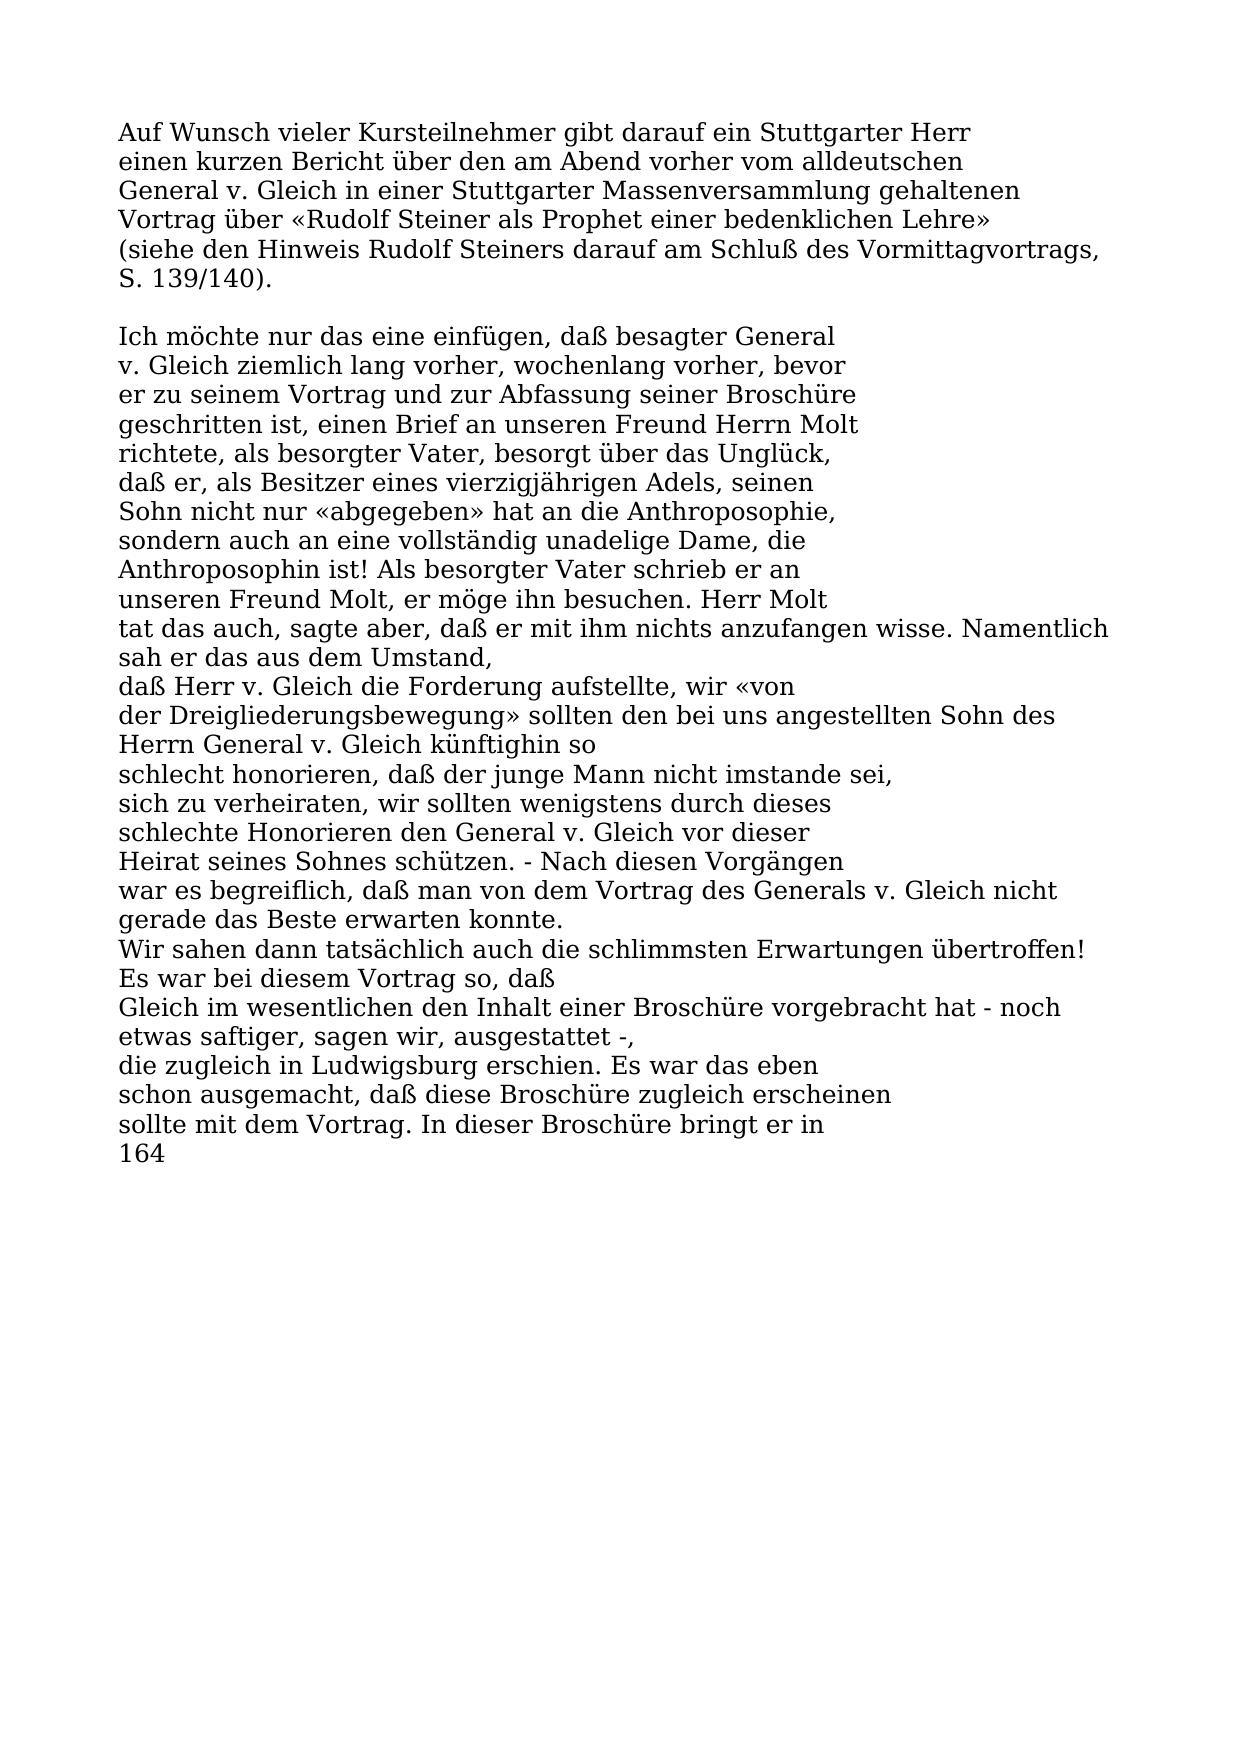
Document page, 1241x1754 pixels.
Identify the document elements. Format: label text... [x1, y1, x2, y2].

text geschritten ist, einen Brief an unseren Freund Herrn Molt [118, 410, 1122, 439]
text er zu seinem Vortrag und zur Abfassung seiner Broschüre [118, 381, 1122, 410]
text der Dreigliederungsbewegung» sollten den bei uns angestellten Sohn des Herrn General v. Gleich künftighin so [118, 701, 1122, 760]
text Ich möchte nur das eine einfügen, daß besagter General [118, 322, 1122, 351]
text Auf Wunsch vieler Kursteilnehmer gibt darauf ein Stuttgarter Herr [118, 118, 1122, 147]
text 164 [118, 1139, 1122, 1168]
text schlechte Honorieren den General v. Gleich vor dieser [118, 818, 1122, 847]
text v. Gleich ziemlich lang vorher, wochenlang vorher, bevor [118, 351, 1122, 381]
text die zugleich in Ludwigsburg erschien. Es war das eben [118, 1051, 1122, 1081]
text richtete, als besorgter Vater, besorgt über das Unglück, [118, 439, 1122, 468]
text war es begreiflich, daß man von dem Vortrag des Generals v. Gleich nicht gerade das Beste erwarten konnte. [118, 876, 1122, 935]
text Heirat seines Sohnes schützen. - Nach diesen Vorgängen [118, 847, 1122, 876]
text einen kurzen Bericht über den am Abend vorher vom alldeutschen [118, 147, 1122, 176]
text Sohn nicht nur «abgegeben» hat an die Anthroposophie, [118, 497, 1122, 526]
text Vortrag über «Rudolf Steiner als Prophet einer bedenklichen Lehre» [118, 206, 1122, 235]
text schlecht honorieren, daß der junge Mann nicht imstande sei, [118, 760, 1122, 789]
text tat das auch, sagte aber, daß er mit ihm nichts anzufangen wisse. Namentlich sah er das aus dem Umstand, [118, 614, 1122, 672]
text General v. Gleich in einer Stuttgarter Massenversammlung gehaltenen [118, 176, 1122, 206]
text schon ausgemacht, daß diese Broschüre zugleich erscheinen [118, 1081, 1122, 1110]
text sondern auch an eine vollständig unadelige Dame, die [118, 526, 1122, 556]
text sich zu verheiraten, wir sollten wenigstens durch dieses [118, 789, 1122, 818]
text daß Herr v. Gleich die Forderung aufstellte, wir «von [118, 672, 1122, 701]
text sollte mit dem Vortrag. In dieser Broschüre bringt er in [118, 1110, 1122, 1139]
text Anthroposophin ist! Als besorgter Vater schrieb er an [118, 556, 1122, 585]
text Gleich im wesentlichen den Inhalt einer Broschüre vorgebracht hat - noch etwas saftiger, sagen wir, ausgestattet -, [118, 993, 1122, 1051]
text (siehe den Hinweis Rudolf Steiners darauf am Schluß des Vormittagvortrags, S. 139/140). [118, 235, 1122, 293]
text daß er, als Besitzer eines vierzigjährigen Adels, seinen [118, 468, 1122, 497]
text unseren Freund Molt, er möge ihn besuchen. Herr Molt [118, 585, 1122, 614]
text Wir sahen dann tatsächlich auch die schlimmsten Erwartungen übertroffen! Es war bei diesem Vortrag so, daß [118, 935, 1122, 993]
